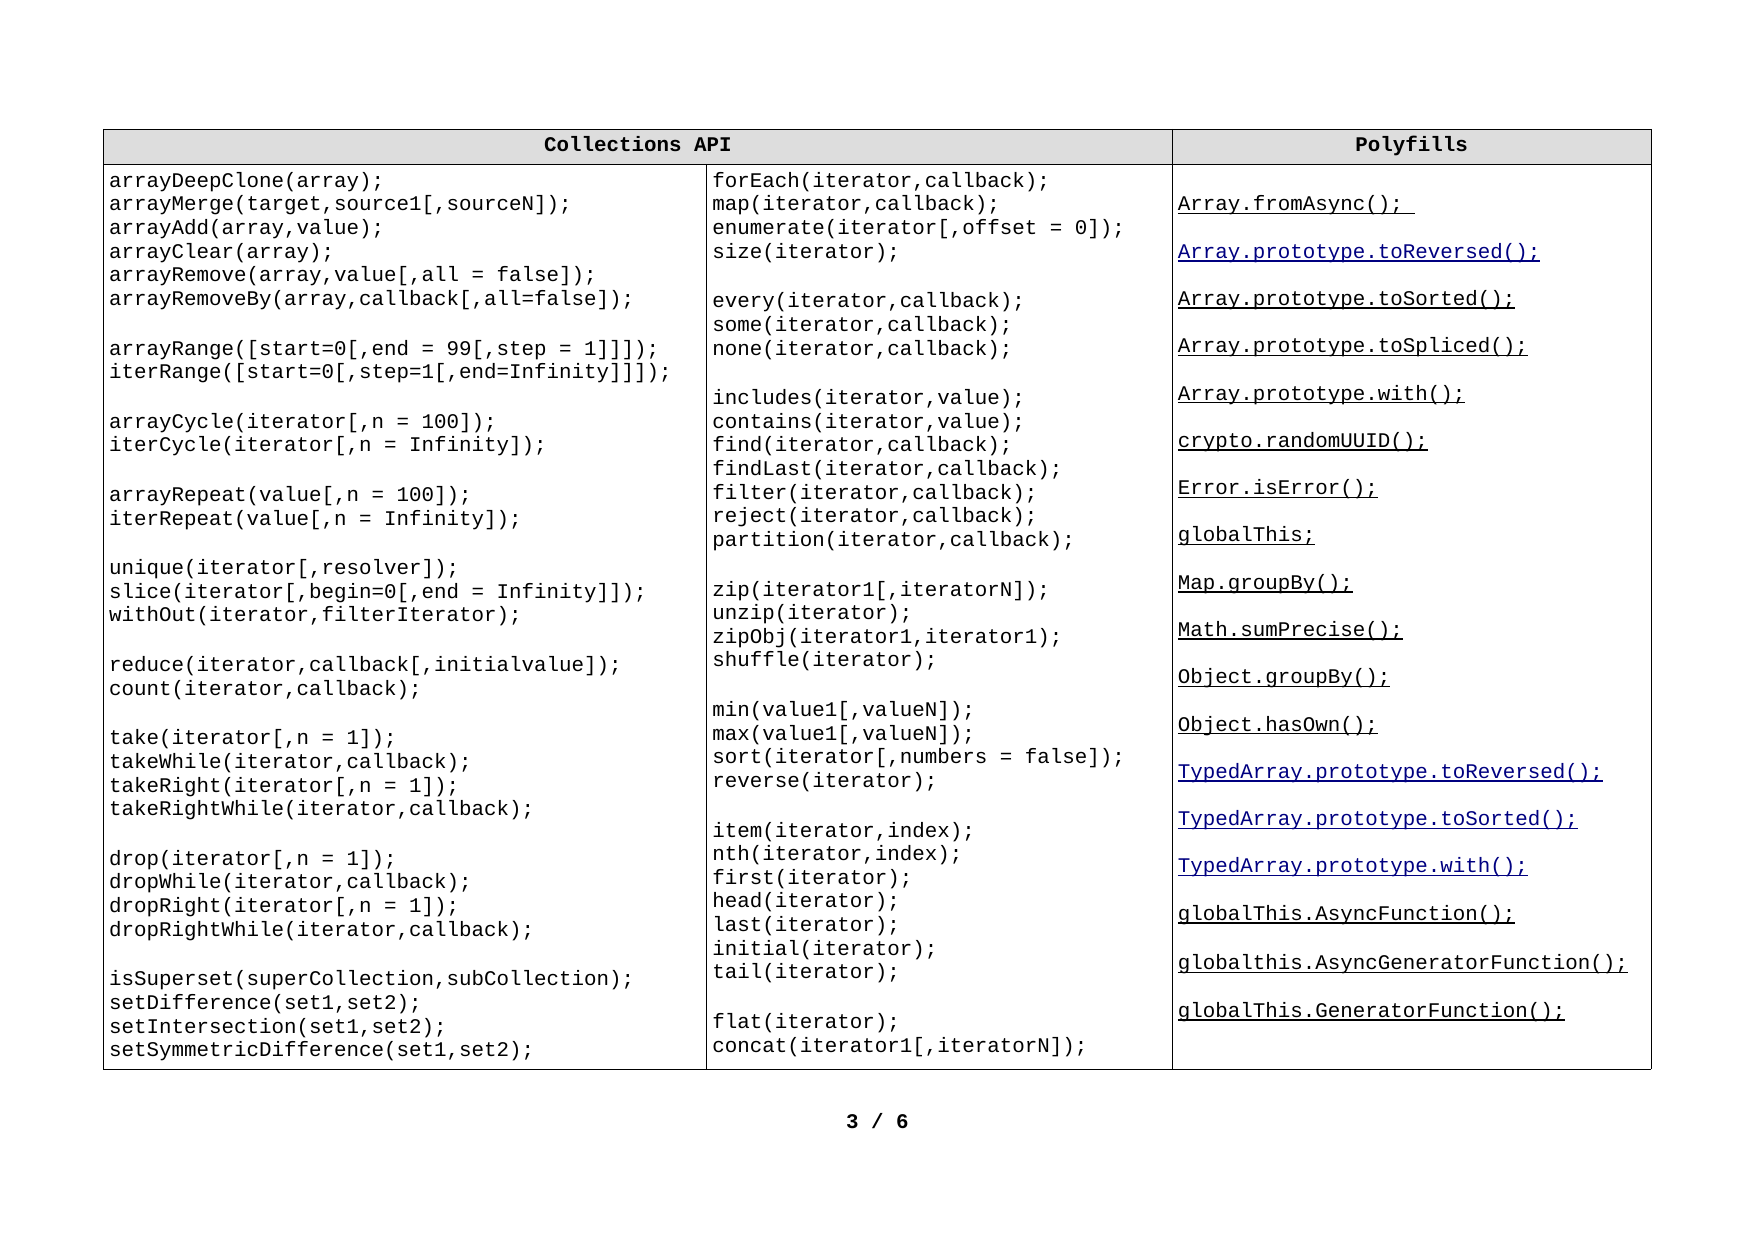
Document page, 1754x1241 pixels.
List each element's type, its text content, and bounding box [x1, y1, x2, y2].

table_header Collections API [104, 130, 1172, 164]
table_cell arrayDeepClone(array); arrayMerge(target,source1[,sourceN]); arrayAdd(array,value); arrayClear(array); arrayRemove(array,value[,all = false]); arrayRemoveBy(array,callback[,all=false]); arrayRange([start=0[,end = 99[,step = 1]]]); iterRange([start=0[,step=1[,end=Infinity]]]); arrayCycle(iterator[,n = 100]); iterCycle(iterator[,n = Infinity]); arrayRepeat(value[,n = 100]); iterRepeat(value[,n = Infinity]); unique(iterator[,resolver]); slice(iterator[,begin=0[,end = Infinity]]); withOut(iterator,filterIterator); reduce(iterator,callback[,initialvalue]); count(iterator,callback); take(iterator[,n = 1]); takeWhile(iterator,callback); takeRight(iterator[,n = 1]); takeRightWhile(iterator,callback); drop(iterator[,n = 1]); dropWhile(iterator,callback); dropRight(iterator[,n = 1]); dropRightWhile(iterator,callback); isSuperset(superCollection,subCollection); setDifference(set1,set2); setIntersection(set1,set2); setSymmetricDifference(set1,set2); [104, 165, 706, 1069]
table_cell forEach(iterator,callback); map(iterator,callback); enumerate(iterator[,offset = 0]); size(iterator); every(iterator,callback); some(iterator,callback); none(iterator,callback); includes(iterator,value); contains(iterator,value); find(iterator,callback); findLast(iterator,callback); filter(iterator,callback); reject(iterator,callback); partition(iterator,callback); zip(iterator1[,iteratorN]); unzip(iterator); zipObj(iterator1,iterator1); shuffle(iterator); min(value1[,valueN]); max(value1[,valueN]); sort(iterator[,numbers = false]); reverse(iterator); item(iterator,index); nth(iterator,index); first(iterator); head(iterator); last(iterator); initial(iterator); tail(iterator); flat(iterator); concat(iterator1[,iteratorN]); [707, 165, 1172, 1069]
table_cell Array.fromAsync(); Array.prototype.toReversed(); Array.prototype.toSorted(); Array.prototype.toSpliced(); Array.prototype.with(); crypto.randomUUID(); Error.isError(); globalThis; Map.groupBy(); Math.sumPrecise(); Object.groupBy(); Object.hasOwn(); TypedArray.prototype.toReversed(); TypedArray.prototype.toSorted(); TypedArray.prototype.with(); globalThis.AsyncFunction(); globalthis.AsyncGeneratorFunction(); globalThis.GeneratorFunction(); [1173, 165, 1651, 1069]
table_header Polyfills [1173, 130, 1651, 164]
